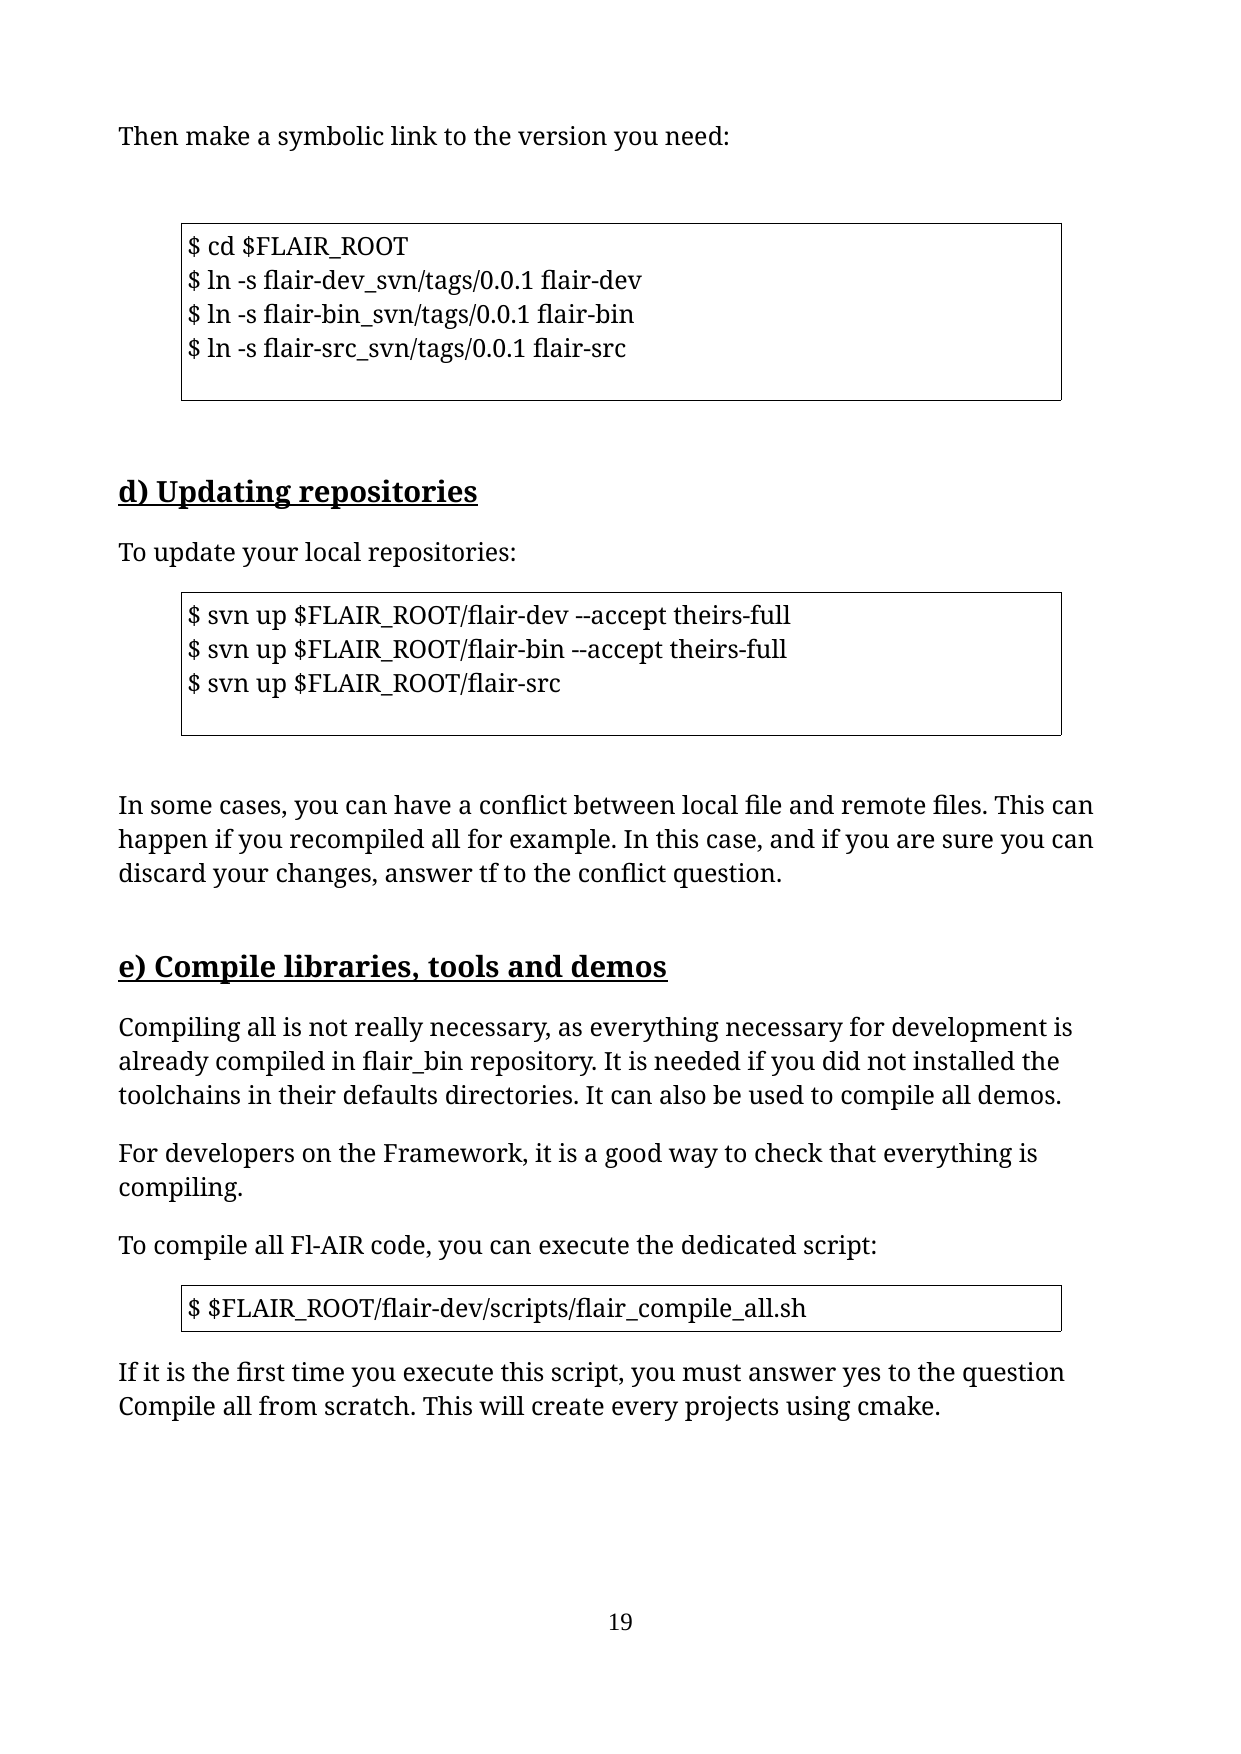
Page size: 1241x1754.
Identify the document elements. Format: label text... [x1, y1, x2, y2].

table_header $ $FLAIR_ROOT/flair-dev/scripts/flair_compile_all.sh [182, 1286, 1061, 1331]
text Compiling all is not really necessary, as everything necessary for development is already compiled in flair_bin repository. It is needed if you did not installed the toolchains in their defaults directories. It can also be used to compile all demos. [118, 1010, 1122, 1112]
text For developers on the Framework, it is a good way to check that everything is compiling. [118, 1136, 1122, 1204]
text Then make a symbolic link to the version you need: [118, 118, 1122, 152]
text To compile all Fl-AIR code, you can execute the dedicated script: [118, 1227, 1122, 1262]
text d) Updating repositories [118, 471, 1122, 511]
text e) Compile libraries, tools and demos [118, 947, 1122, 986]
text If it is the first time you execute this script, you must answer yes to the question Compile all from scratch. This will create every projects using cmake. [118, 1354, 1122, 1423]
table_header $ svn up $FLAIR_ROOT/flair-dev --accept theirs-full $ svn up $FLAIR_ROOT/flair-bin --accept theirs-full $ svn up $FLAIR_ROOT/flair-src [182, 593, 1061, 735]
text In some cases, you can have a conflict between local file and remote files. This can happen if you recompiled all for example. In this case, and if you are sure you can discard your changes, answer tf to the conflict question. [118, 787, 1122, 889]
text To update your local repositories: [118, 534, 1122, 568]
table_header $ cd $FLAIR_ROOT $ ln -s flair-dev_svn/tags/0.0.1 flair-dev $ ln -s flair-bin_svn/tags/0.0.1 flair-bin $ ln -s flair-src_svn/tags/0.0.1 flair-src [182, 224, 1061, 400]
